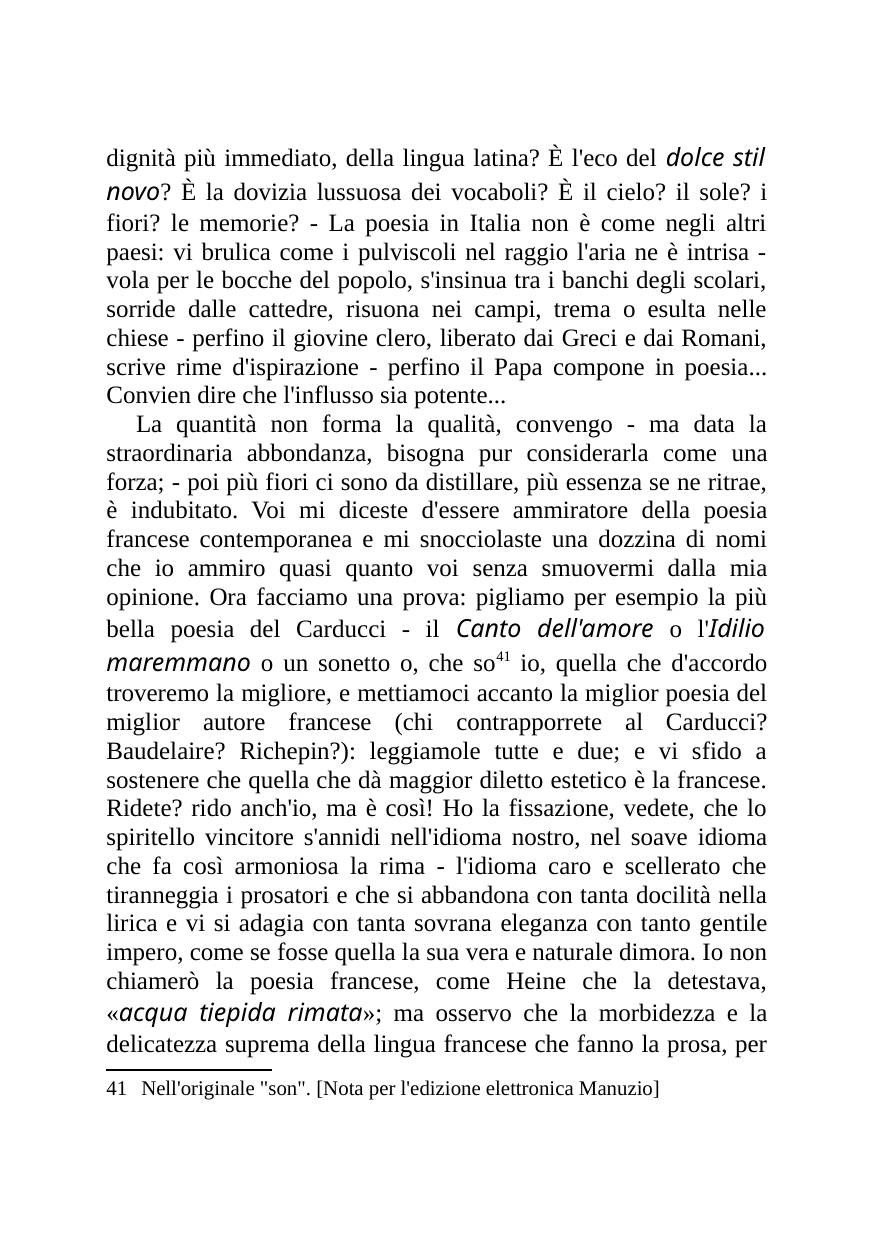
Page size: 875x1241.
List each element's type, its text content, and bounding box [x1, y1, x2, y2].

text Nell'originale "son". [Nota per l'edizione elettronica Manuzio] [106, 1076, 768, 1100]
text dignità più immediato, della lingua latina? È l'eco del dolce stil novo? È la dovizia lussuosa dei vocaboli? È il cielo? il sole? i fiori? le memorie? - La poesia in Italia non è come negli altri paesi: vi brulica come i pulviscoli nel raggio l'aria ne è intrisa - vola per le bocche del popolo, s'insinua tra i banchi degli scolari, sorride dalle cattedre, risuona nei campi, trema o esulta nelle chiese - perfino il giovine clero, liberato dai Greci e dai Romani, scrive rime d'ispirazione - perfino il Papa compone in poesia... Convien dire che l'influsso sia potente... [106, 140, 768, 409]
text La quantità non forma la qualità, convengo - ma data la straordinaria abbondanza, bisogna pur considerarla come una forza; - poi più fiori ci sono da distillare, più essenza se ne ritrae, è indubitato. Voi mi diceste d'essere ammiratore della poesia francese contemporanea e mi snocciolaste una dozzina di nomi che io ammiro quasi quanto voi senza smuovermi dalla mia opinione. Ora facciamo una prova: pigliamo per esempio la più bella poesia del Carducci - il Canto dell'amore o l'Idilio maremmano o un sonetto o, che so io, quella che d'accordo troveremo la migliore, e mettiamoci accanto la miglior poesia del miglior autore francese (chi contrapporrete al Carducci? Baudelaire? Richepin?): leggiamole tutte e due; e vi sfido a sostenere che quella che dà maggior diletto estetico è la francese. Ridete? rido anch'io, ma è così! Ho la fissazione, vedete, che lo spiritello vincitore s'annidi nell'idioma nostro, nel soave idioma che fa così armoniosa la rima - l'idioma caro e scellerato che tiranneggia i prosatori e che si abbandona con tanta docilità nella lirica e vi si adagia con tanta sovrana eleganza con tanto gentile impero, come se fosse quella la sua vera e naturale dimora. Io non chiamerò la poesia francese, come Heine che la detestava, «acqua tiepida rimata»; ma osservo che la morbidezza e la delicatezza suprema della lingua francese che fanno la prosa, per [106, 409, 768, 1058]
